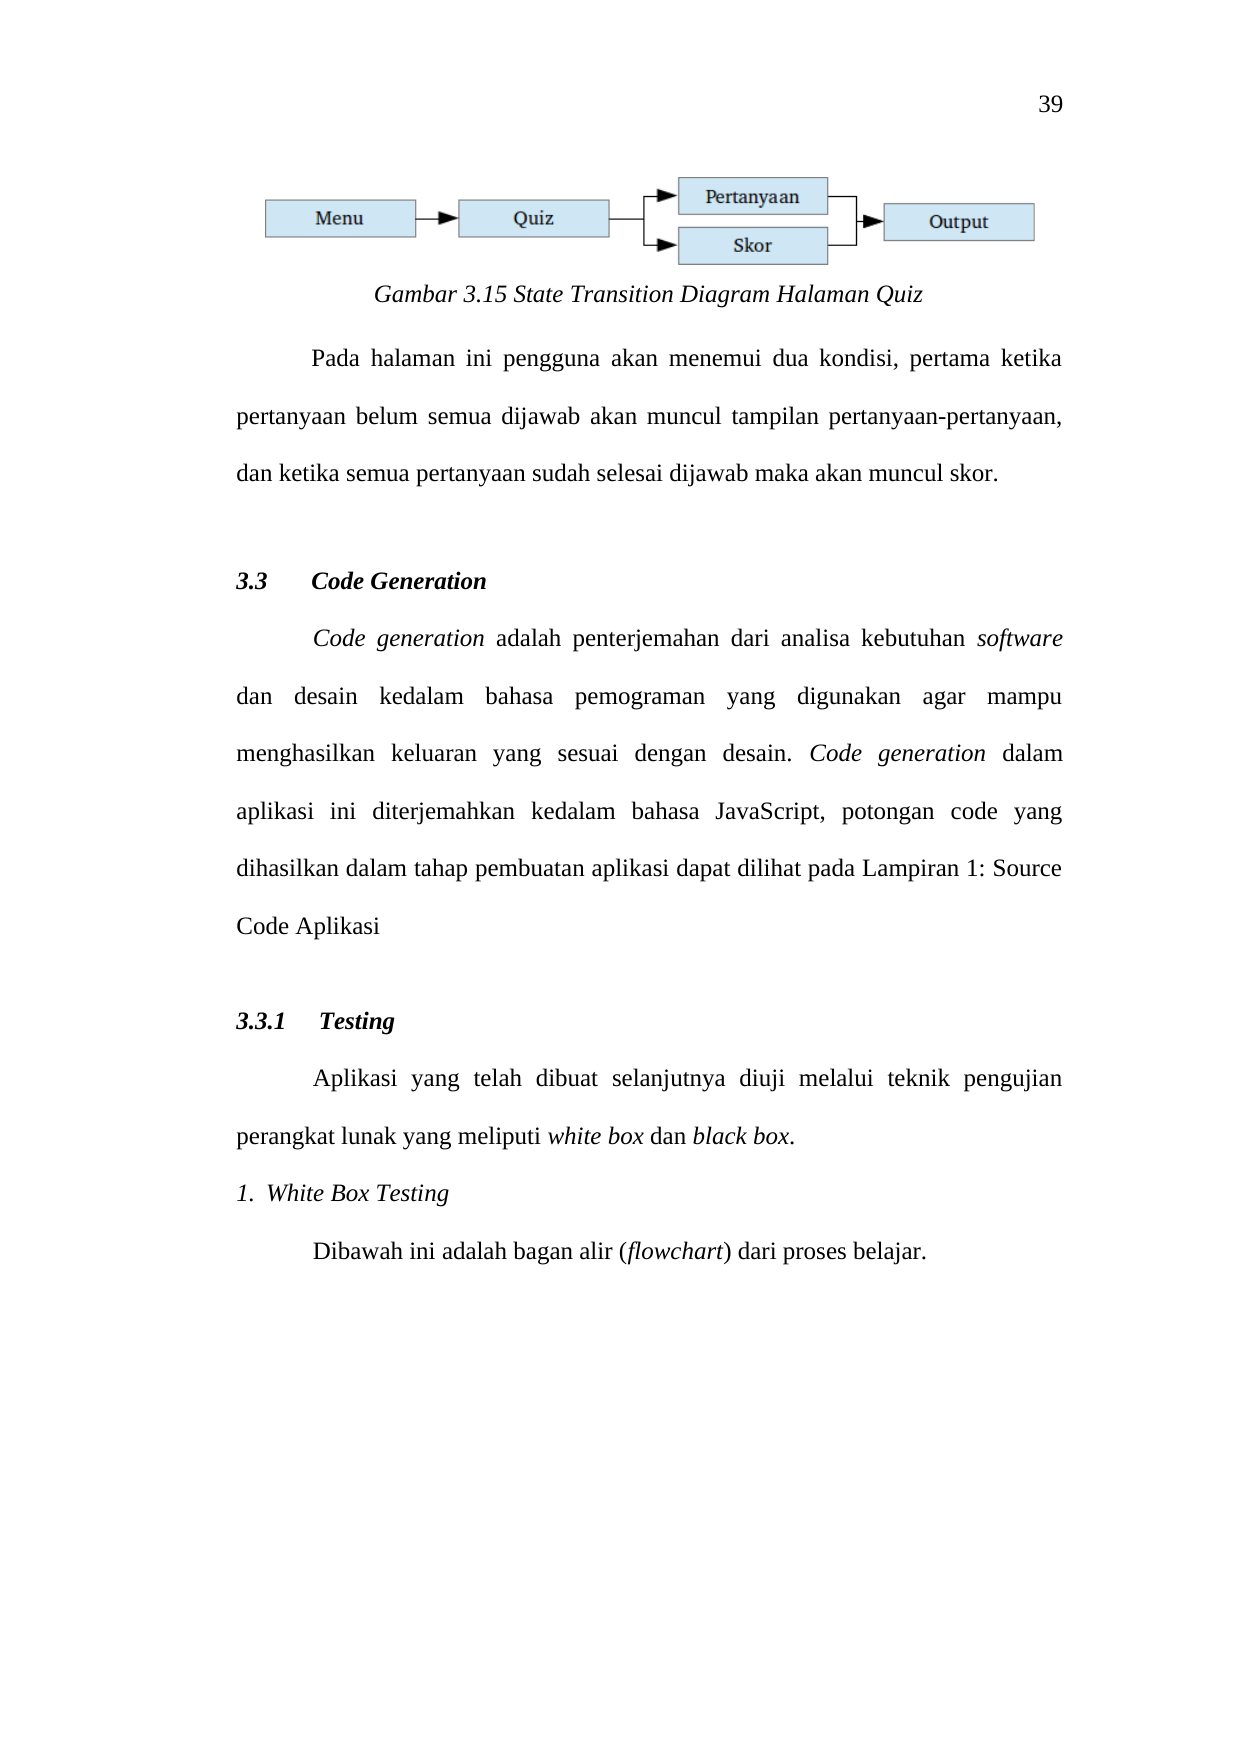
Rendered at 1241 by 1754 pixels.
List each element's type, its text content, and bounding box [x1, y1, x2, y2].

text Code generation adalah penterjemahan dari analisa kebutuhan software dan desain kedalam bahasa pemograman yang digunakan agar mampu menghasilkan keluaran yang sesuai dengan desain. Code generation dalam aplikasi ini diterjemahkan kedalam bahasa JavaScript, potongan code yang dihasilkan dalam tahap pembuatan aplikasi dapat dilihat pada Lampiran 1: Source Code Aplikasi [236, 623, 1063, 940]
text Pada halaman ini pengguna akan menemui dua kondisi, pertama ketika pertanyaan belum semua dijawab akan muncul tampilan pertanyaan-pertanyaan, dan ketika semua pertanyaan sudah selesai dijawab maka akan muncul skor. [236, 177, 1063, 487]
text Aplikasi yang telah dibuat selanjutnya diuji melalui teknik pengujian perangkat lunak yang meliputi white box dan black box. [236, 1063, 1063, 1150]
subtitle Testing [236, 1006, 1063, 1035]
text Gambar 3.15 State Transition Diagram Halaman Quiz [265, 265, 1034, 308]
list White Box Testing [236, 1178, 1063, 1207]
text Dibawah ini adalah bagan alir (flowchart) dari proses belajar. [236, 1236, 1063, 1265]
subtitle Code Generation [236, 566, 1063, 595]
picture [265, 177, 1035, 265]
